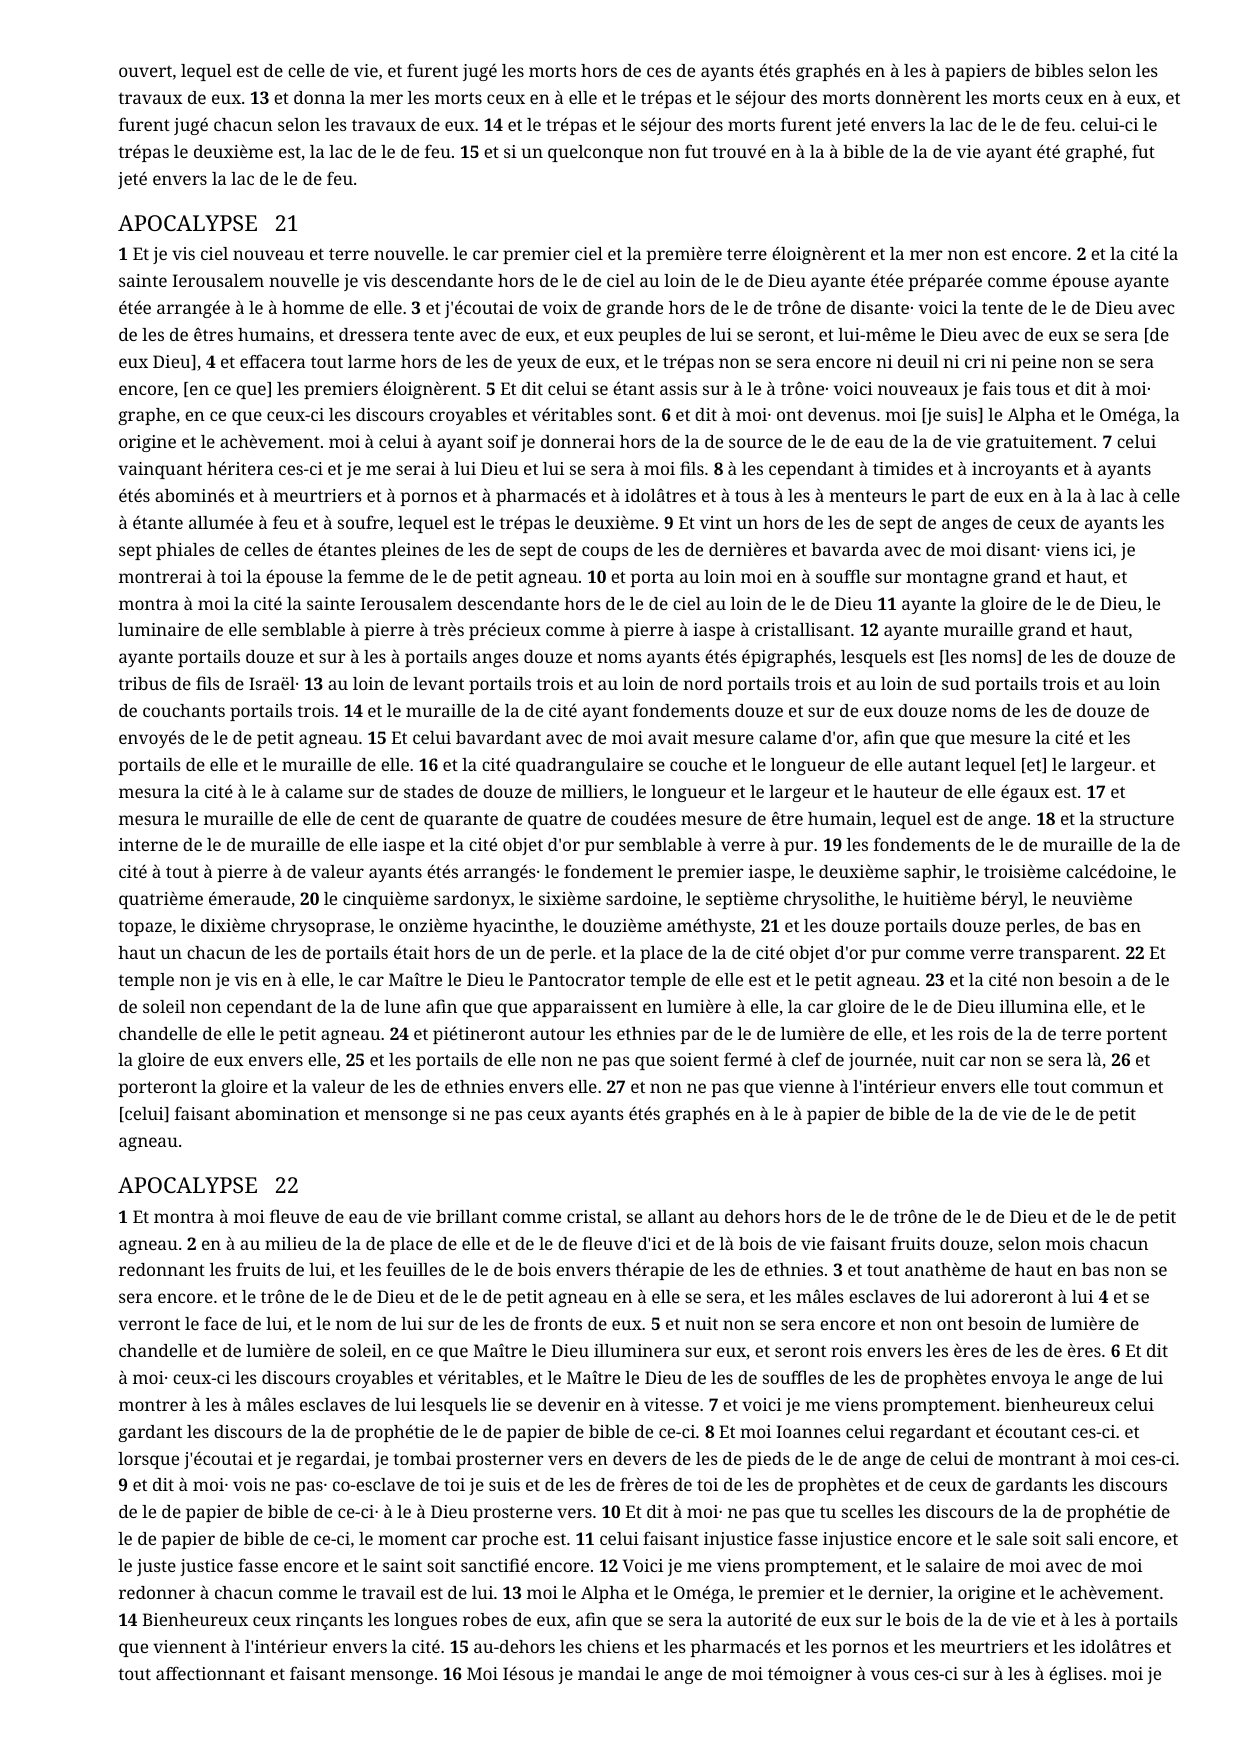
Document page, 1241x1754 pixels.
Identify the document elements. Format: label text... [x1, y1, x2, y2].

text ouvert, lequel est de celle de vie, et furent jugé les morts hors de ces de ayants étés graphés en à les à papiers de bibles selon les travaux de eux. 13 et donna la mer les morts ceux en à elle et le trépas et le séjour des morts donnèrent les morts ceux en à eux, et furent jugé chacun selon les travaux de eux. 14 et le trépas et le séjour des morts furent jeté envers la lac de le de feu. celui-ci le trépas le deuxième est, la lac de le de feu. 15 et si un quelconque non fut trouvé en à la à bible de la de vie ayant été graphé, fut jeté envers la lac de le de feu. [118, 59, 1181, 190]
text 1 Et montra à moi fleuve de eau de vie brillant comme cristal, se allant au dehors hors de le de trône de le de Dieu et de le de petit agneau. 2 en à au milieu de la de place de elle et de le de fleuve d'ici et de là bois de vie faisant fruits douze, selon mois chacun redonnant les fruits de lui, et les feuilles de le de bois envers thérapie de les de ethnies. 3 et tout anathème de haut en bas non se sera encore. et le trône de le de Dieu et de le de petit agneau en à elle se sera, et les mâles esclaves de lui adoreront à lui 4 et se verront le face de lui, et le nom de lui sur de les de fronts de eux. 5 et nuit non se sera encore et non ont besoin de lumière de chandelle et de lumière de soleil, en ce que Maître le Dieu illuminera sur eux, et seront rois envers les ères de les de ères. 6 Et dit à moi· ceux-ci les discours croyables et véritables, et le Maître le Dieu de les de souffles de les de prophètes envoya le ange de lui montrer à les à mâles esclaves de lui lesquels lie se devenir en à vitesse. 7 et voici je me viens promptement. bienheureux celui gardant les discours de la de prophétie de le de papier de bible de ce-ci. 8 Et moi Ioannes celui regardant et écoutant ces-ci. et lorsque j'écoutai et je regardai, je tombai prosterner vers en devers de les de pieds de le de ange de celui de montrant à moi ces-ci. 9 et dit à moi· vois ne pas· co-esclave de toi je suis et de les de frères de toi de les de prophètes et de ceux de gardants les discours de le de papier de bible de ce-ci· à le à Dieu prosterne vers. 10 Et dit à moi· ne pas que tu scelles les discours de la de prophétie de le de papier de bible de ce-ci, le moment car proche est. 11 celui faisant injustice fasse injustice encore et le sale soit sali encore, et le juste justice fasse encore et le saint soit sanctifié encore. 12 Voici je me viens promptement, et le salaire de moi avec de moi redonner à chacun comme le travail est de lui. 13 moi le Alpha et le Oméga, le premier et le dernier, la origine et le achèvement. 14 Bienheureux ceux rinçants les longues robes de eux, afin que se sera la autorité de eux sur le bois de la de vie et à les à portails que viennent à l'intérieur envers la cité. 15 au-dehors les chiens et les pharmacés et les pornos et les meurtriers et les idolâtres et tout affectionnant et faisant mensonge. 16 Moi Iésous je mandai le ange de moi témoigner à vous ces-ci sur à les à églises. moi je [118, 1205, 1181, 1685]
text APOCALYPSE 22 [118, 1171, 1181, 1200]
text 1 Et je vis ciel nouveau et terre nouvelle. le car premier ciel et la première terre éloignèrent et la mer non est encore. 2 et la cité la sainte Ierousalem nouvelle je vis descendante hors de le de ciel au loin de le de Dieu ayante étée préparée comme épouse ayante étée arrangée à le à homme de elle. 3 et j'écoutai de voix de grande hors de le de trône de disante· voici la tente de le de Dieu avec de les de êtres humains, et dressera tente avec de eux, et eux peuples de lui se seront, et lui-même le Dieu avec de eux se sera [de eux Dieu], 4 et effacera tout larme hors de les de yeux de eux, et le trépas non se sera encore ni deuil ni cri ni peine non se sera encore, [en ce que] les premiers éloignèrent. 5 Et dit celui se étant assis sur à le à trône· voici nouveaux je fais tous et dit à moi· graphe, en ce que ceux-ci les discours croyables et véritables sont. 6 et dit à moi· ont devenus. moi [je suis] le Alpha et le Oméga, la origine et le achèvement. moi à celui à ayant soif je donnerai hors de la de source de le de eau de la de vie gratuitement. 7 celui vainquant héritera ces-ci et je me serai à lui Dieu et lui se sera à moi fils. 8 à les cependant à timides et à incroyants et à ayants étés abominés et à meurtriers et à pornos et à pharmacés et à idolâtres et à tous à les à menteurs le part de eux en à la à lac à celle à étante allumée à feu et à soufre, lequel est le trépas le deuxième. 9 Et vint un hors de les de sept de anges de ceux de ayants les sept phiales de celles de étantes pleines de les de sept de coups de les de dernières et bavarda avec de moi disant· viens ici, je montrerai à toi la épouse la femme de le de petit agneau. 10 et porta au loin moi en à souffle sur montagne grand et haut, et montra à moi la cité la sainte Ierousalem descendante hors de le de ciel au loin de le de Dieu 11 ayante la gloire de le de Dieu, le luminaire de elle semblable à pierre à très précieux comme à pierre à iaspe à cristallisant. 12 ayante muraille grand et haut, ayante portails douze et sur à les à portails anges douze et noms ayants étés épigraphés, lesquels est [les noms] de les de douze de tribus de fils de Israël· 13 au loin de levant portails trois et au loin de nord portails trois et au loin de sud portails trois et au loin de couchants portails trois. 14 et le muraille de la de cité ayant fondements douze et sur de eux douze noms de les de douze de envoyés de le de petit agneau. 15 Et celui bavardant avec de moi avait mesure calame d'or, afin que que mesure la cité et les portails de elle et le muraille de elle. 16 et la cité quadrangulaire se couche et le longueur de elle autant lequel [et] le largeur. et mesura la cité à le à calame sur de stades de douze de milliers, le longueur et le largeur et le hauteur de elle égaux est. 17 et mesura le muraille de elle de cent de quarante de quatre de coudées mesure de être humain, lequel est de ange. 18 et la structure interne de le de muraille de elle iaspe et la cité objet d'or pur semblable à verre à pur. 19 les fondements de le de muraille de la de cité à tout à pierre à de valeur ayants étés arrangés· le fondement le premier iaspe, le deuxième saphir, le troisième calcédoine, le quatrième émeraude, 20 le cinquième sardonyx, le sixième sardoine, le septième chrysolithe, le huitième béryl, le neuvième topaze, le dixième chrysoprase, le onzième hyacinthe, le douzième améthyste, 21 et les douze portails douze perles, de bas en haut un chacun de les de portails était hors de un de perle. et la place de la de cité objet d'or pur comme verre transparent. 22 Et temple non je vis en à elle, le car Maître le Dieu le Pantocrator temple de elle est et le petit agneau. 23 et la cité non besoin a de le de soleil non cependant de la de lune afin que que apparaissent en lumière à elle, la car gloire de le de Dieu illumina elle, et le chandelle de elle le petit agneau. 24 et piétineront autour les ethnies par de le de lumière de elle, et les rois de la de terre portent la gloire de eux envers elle, 25 et les portails de elle non ne pas que soient fermé à clef de journée, nuit car non se sera là, 26 et porteront la gloire et la valeur de les de ethnies envers elle. 27 et non ne pas que vienne à l'intérieur envers elle tout commun et [celui] faisant abomination et mensonge si ne pas ceux ayants étés graphés en à le à papier de bible de la de vie de le de petit agneau. [118, 242, 1181, 1152]
text APOCALYPSE 21 [118, 208, 1181, 238]
